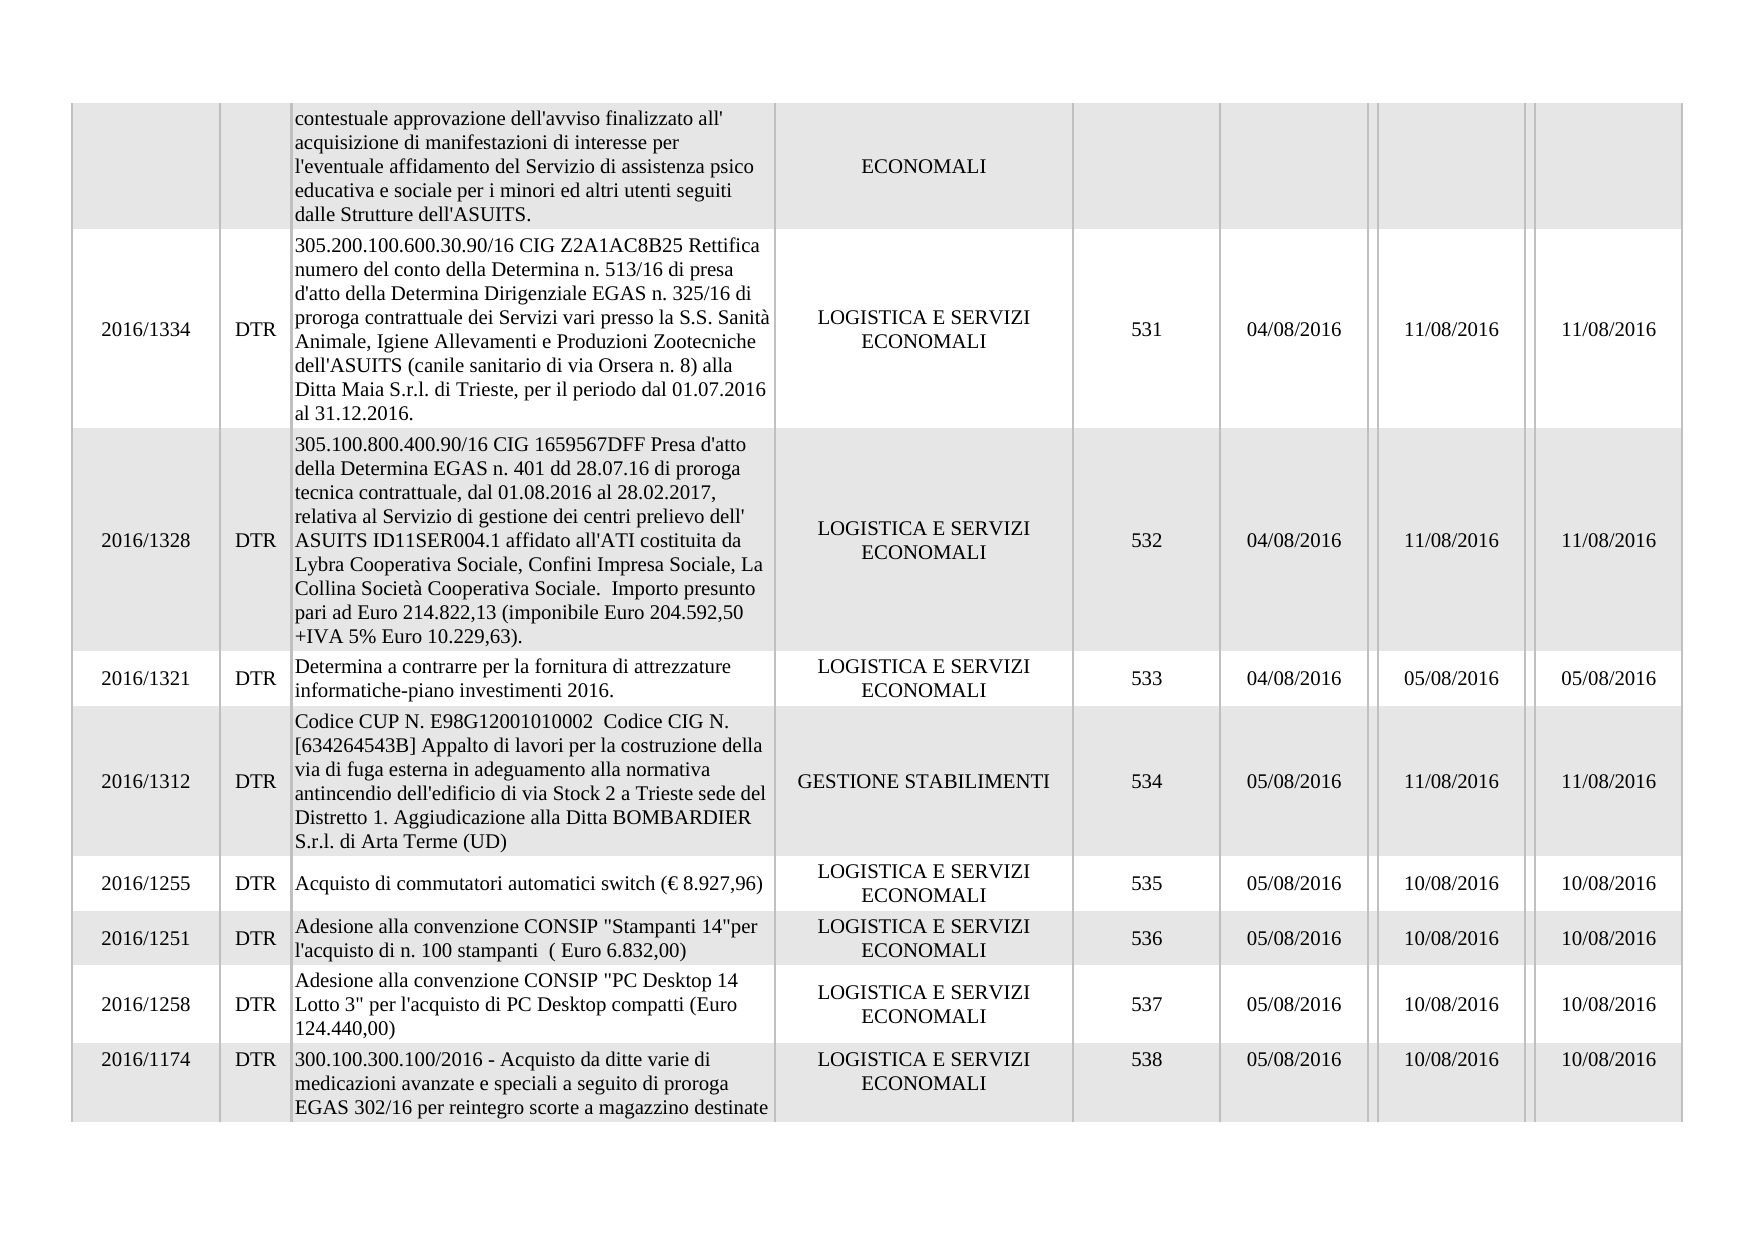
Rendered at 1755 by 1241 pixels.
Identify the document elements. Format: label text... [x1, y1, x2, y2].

table_cell [1369, 428, 1377, 651]
table_cell contestuale approvazione dell'avviso finalizzato all' acquisizione di manifestazioni di interesse per l'eventuale affidamento del Servizio di assistenza psico educativa e sociale per i minori ed altri utenti seguiti dalle Strutture dell'ASUITS. [293, 103, 774, 229]
table_cell [1526, 1043, 1534, 1122]
table_cell 532 [1074, 428, 1219, 651]
table_cell DTR [221, 965, 290, 1043]
table_cell 10/08/2016 [1536, 911, 1681, 965]
table_cell 2016/1255 [73, 856, 219, 911]
table_cell 11/08/2016 [1379, 230, 1524, 428]
table_cell 04/08/2016 [1221, 230, 1367, 428]
table_cell DTR [221, 428, 290, 651]
table_cell 10/08/2016 [1536, 965, 1681, 1043]
table_cell 04/08/2016 [1221, 651, 1367, 706]
table_cell 11/08/2016 [1536, 706, 1681, 856]
table_cell DTR [221, 1043, 290, 1122]
table_cell LOGISTICA E SERVIZI ECONOMALI [776, 230, 1072, 428]
table_cell 11/08/2016 [1536, 230, 1681, 428]
table_cell 05/08/2016 [1379, 651, 1524, 706]
table_cell Adesione alla convenzione CONSIP "PC Desktop 14 Lotto 3" per l'acquisto di PC Desktop compatti (Euro 124.440,00) [293, 965, 774, 1043]
table_cell DTR [221, 651, 290, 706]
table_cell [1526, 911, 1534, 965]
table_cell 535 [1074, 856, 1219, 911]
table_cell LOGISTICA E SERVIZI ECONOMALI [776, 965, 1072, 1043]
table_cell [1526, 103, 1534, 229]
table_cell 2016/1312 [73, 706, 219, 856]
table_cell 305.100.800.400.90/16 CIG 1659567DFF Presa d'atto della Determina EGAS n. 401 dd 28.07.16 di proroga tecnica contrattuale, dal 01.08.2016 al 28.02.2017, relativa al Servizio di gestione dei centri prelievo dell' ASUITS ID11SER004.1 affidato all'ATI costituita da Lybra Cooperativa Sociale, Confini Impresa Sociale, La Collina Società Cooperativa Sociale. Importo presunto pari ad Euro 214.822,13 (imponibile Euro 204.592,50 +IVA 5% Euro 10.229,63). [293, 428, 774, 651]
table_cell [1369, 103, 1377, 229]
table_cell 04/08/2016 [1221, 428, 1367, 651]
table_cell Acquisto di commutatori automatici switch (€ 8.927,96) [293, 856, 774, 911]
table_cell LOGISTICA E SERVIZI ECONOMALI [776, 1043, 1072, 1122]
table_cell [1369, 1043, 1377, 1122]
table_cell 11/08/2016 [1379, 428, 1524, 651]
table_cell 538 [1074, 1043, 1219, 1122]
table_cell 2016/1258 [73, 965, 219, 1043]
table_cell [1526, 856, 1534, 911]
table_cell DTR [221, 911, 290, 965]
table_cell 2016/1174 [73, 1043, 219, 1122]
table_cell GESTIONE STABILIMENTI [776, 706, 1072, 856]
table_cell 536 [1074, 911, 1219, 965]
table_cell [73, 103, 219, 229]
table_cell Determina a contrarre per la fornitura di attrezzature informatiche-piano investimenti 2016. [293, 651, 774, 706]
table_cell 10/08/2016 [1379, 1043, 1524, 1122]
table_cell 10/08/2016 [1379, 965, 1524, 1043]
table_cell 300.100.300.100/2016 - Acquisto da ditte varie di medicazioni avanzate e speciali a seguito di proroga EGAS 302/16 per reintegro scorte a magazzino destinate [293, 1043, 774, 1122]
table_cell LOGISTICA E SERVIZI ECONOMALI [776, 428, 1072, 651]
table_cell [1074, 103, 1219, 229]
table_cell 05/08/2016 [1221, 965, 1367, 1043]
table_cell [1526, 965, 1534, 1043]
table_cell DTR [221, 856, 290, 911]
table_cell Adesione alla convenzione CONSIP "Stampanti 14"per l'acquisto di n. 100 stampanti ( Euro 6.832,00) [293, 911, 774, 965]
table_cell 11/08/2016 [1379, 706, 1524, 856]
table_cell [1369, 230, 1377, 428]
table_cell [1369, 911, 1377, 965]
table_cell 2016/1321 [73, 651, 219, 706]
table_cell LOGISTICA E SERVIZI ECONOMALI [776, 651, 1072, 706]
table_cell 10/08/2016 [1379, 856, 1524, 911]
table_cell 533 [1074, 651, 1219, 706]
table_cell 05/08/2016 [1221, 706, 1367, 856]
table_cell 10/08/2016 [1379, 911, 1524, 965]
table_cell LOGISTICA E SERVIZI ECONOMALI [776, 856, 1072, 911]
table_cell [1526, 230, 1534, 428]
table_cell 305.200.100.600.30.90/16 CIG Z2A1AC8B25 Rettifica numero del conto della Determina n. 513/16 di presa d'atto della Determina Dirigenziale EGAS n. 325/16 di proroga contrattuale dei Servizi vari presso la S.S. Sanità Animale, Igiene Allevamenti e Produzioni Zootecniche dell'ASUITS (canile sanitario di via Orsera n. 8) alla Ditta Maia S.r.l. di Trieste, per il periodo dal 01.07.2016 al 31.12.2016. [293, 230, 774, 428]
table_cell ECONOMALI [776, 103, 1072, 229]
table_cell [221, 103, 290, 229]
table_cell 05/08/2016 [1221, 911, 1367, 965]
table_cell 05/08/2016 [1536, 651, 1681, 706]
table_cell DTR [221, 706, 290, 856]
table_cell Codice CUP N. E98G12001010002 Codice CIG N. [634264543B] Appalto di lavori per la costruzione della via di fuga esterna in adeguamento alla normativa antincendio dell'edificio di via Stock 2 a Trieste sede del Distretto 1. Aggiudicazione alla Ditta BOMBARDIER S.r.l. di Arta Terme (UD) [293, 706, 774, 856]
table_cell 10/08/2016 [1536, 1043, 1681, 1122]
table_cell 05/08/2016 [1221, 856, 1367, 911]
table_cell 05/08/2016 [1221, 1043, 1367, 1122]
table_cell [1369, 965, 1377, 1043]
table_cell [1526, 706, 1534, 856]
table_cell LOGISTICA E SERVIZI ECONOMALI [776, 911, 1072, 965]
table_cell [1369, 651, 1377, 706]
table_cell 2016/1334 [73, 230, 219, 428]
table_cell 534 [1074, 706, 1219, 856]
table_cell 2016/1251 [73, 911, 219, 965]
table_cell 537 [1074, 965, 1219, 1043]
table_cell [1221, 103, 1367, 229]
table_cell 531 [1074, 230, 1219, 428]
table_cell 10/08/2016 [1536, 856, 1681, 911]
table_cell [1526, 651, 1534, 706]
table_cell [1379, 103, 1524, 229]
table_cell [1526, 428, 1534, 651]
table_cell [1369, 706, 1377, 856]
table_cell [1536, 103, 1681, 229]
table_cell 11/08/2016 [1536, 428, 1681, 651]
table_cell [1369, 856, 1377, 911]
table_cell DTR [221, 230, 290, 428]
table_cell 2016/1328 [73, 428, 219, 651]
